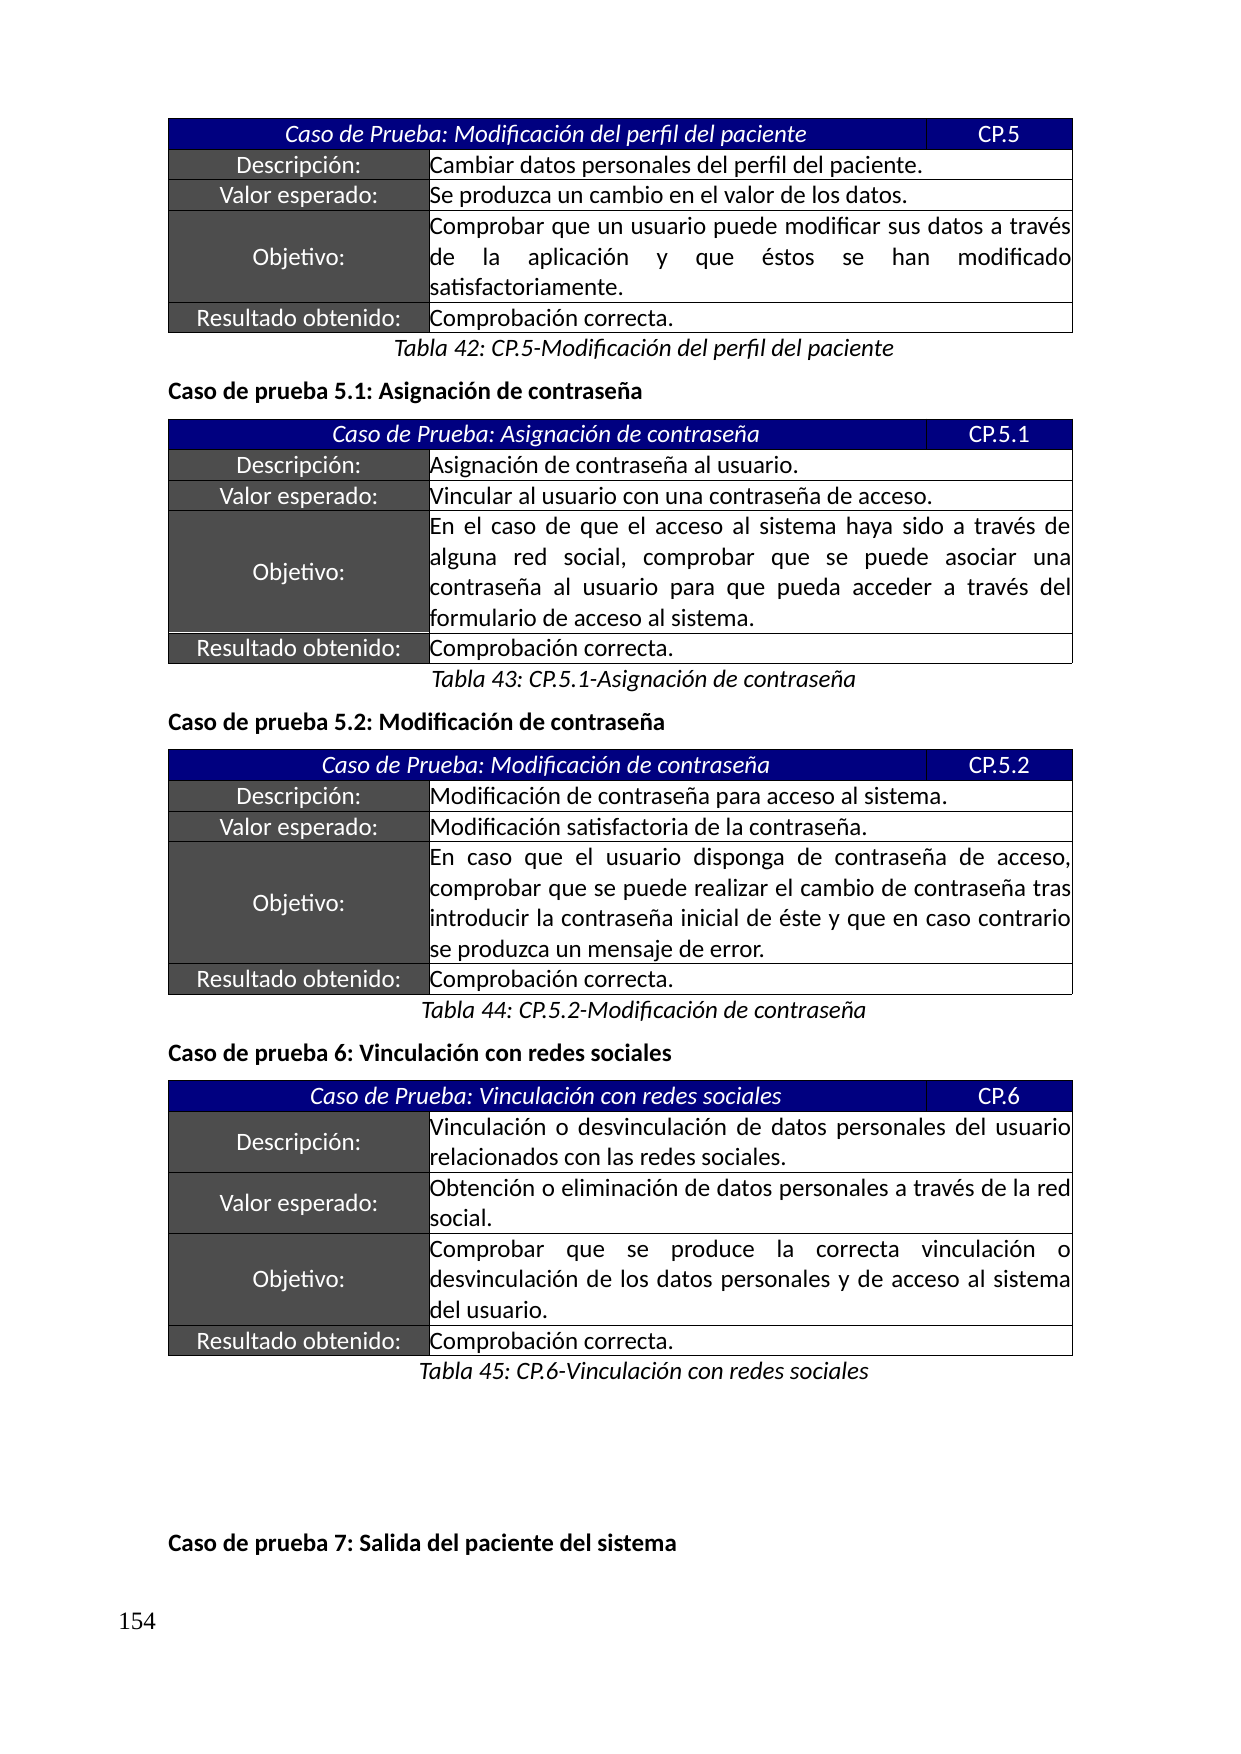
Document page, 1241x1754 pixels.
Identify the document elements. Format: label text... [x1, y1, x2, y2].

table_cell Comprobación correcta. [430, 964, 1072, 994]
table_cell Descripción: [169, 781, 429, 811]
table_cell Vincular al usuario con una contraseña de acceso. [430, 481, 1072, 510]
table_cell Comprobar que un usuario puede modificar sus datos a través de la aplicación y que éstos se han modificado satisfactoriamente. [430, 211, 1072, 302]
text Caso de prueba 5.2: Modificación de contraseña [118, 706, 1122, 737]
table_cell En el caso de que el acceso al sistema haya sido a través de alguna red social, comprobar que se puede asociar una contraseña al usuario para que pueda acceder a través del formulario de acceso al sistema. [430, 511, 1072, 632]
table_cell Valor esperado: [169, 812, 429, 841]
table_cell Valor esperado: [169, 481, 429, 510]
text Tabla 44: CP.5.2-Modificación de contraseña [118, 994, 1122, 1024]
table_cell Resultado obtenido: [169, 303, 429, 332]
table_header CP.5.2 [927, 750, 1072, 780]
table_cell Modificación de contraseña para acceso al sistema. [430, 781, 1072, 811]
table_cell Modificación satisfactoria de la contraseña. [430, 812, 1072, 841]
table_header Caso de Prueba: Modificación del perfil del paciente [169, 119, 926, 149]
table_header Caso de Prueba: Asignación de contraseña [169, 420, 926, 449]
table_cell Descripción: [169, 1112, 429, 1172]
table_cell Descripción: [169, 150, 429, 179]
text Caso de prueba 6: Vinculación con redes sociales [118, 1037, 1122, 1068]
table_cell Comprobación correcta. [430, 634, 1072, 663]
table_cell Cambiar datos personales del perfil del paciente. [430, 150, 1072, 179]
table_header Caso de Prueba: Vinculación con redes sociales [169, 1081, 926, 1111]
table_cell Resultado obtenido: [169, 1326, 429, 1355]
table_cell Objetivo: [169, 842, 429, 963]
table_cell Objetivo: [169, 211, 429, 302]
table_cell Valor esperado: [169, 1173, 429, 1233]
table_cell Descripción: [169, 450, 429, 480]
text Tabla 43: CP.5.1-Asignación de contraseña [118, 663, 1122, 694]
table_cell Comprobación correcta. [430, 303, 1072, 332]
table_header Caso de Prueba: Modificación de contraseña [169, 750, 926, 780]
text Tabla 42: CP.5-Modificación del perfil del paciente [118, 332, 1122, 363]
text Tabla 45: CP.6-Vinculación con redes sociales [118, 1355, 1122, 1386]
table_cell Comprobar que se produce la correcta vinculación o desvinculación de los datos personales y de acceso al sistema del usuario. [430, 1234, 1072, 1325]
table_cell Comprobación correcta. [430, 1326, 1072, 1355]
text Caso de prueba 5.1: Asignación de contraseña [118, 375, 1122, 406]
table_cell Resultado obtenido: [169, 634, 429, 663]
table_cell Valor esperado: [169, 180, 429, 210]
table_cell Objetivo: [169, 1234, 429, 1325]
table_header CP.5 [927, 119, 1072, 149]
table_cell Se produzca un cambio en el valor de los datos. [430, 180, 1072, 210]
table_cell Vinculación o desvinculación de datos personales del usuario relacionados con las redes sociales. [430, 1112, 1072, 1172]
table_cell Objetivo: [169, 511, 429, 632]
table_header CP.5.1 [927, 420, 1072, 449]
table_header CP.6 [927, 1081, 1072, 1111]
table_cell Obtención o eliminación de datos personales a través de la red social. [430, 1173, 1072, 1233]
text Caso de prueba 7: Salida del paciente del sistema [118, 1527, 1122, 1558]
table_cell En caso que el usuario disponga de contraseña de acceso, comprobar que se puede realizar el cambio de contraseña tras introducir la contraseña inicial de éste y que en caso contrario se produzca un mensaje de error. [430, 842, 1072, 963]
table_cell Resultado obtenido: [169, 964, 429, 994]
table_cell Asignación de contraseña al usuario. [430, 450, 1072, 480]
